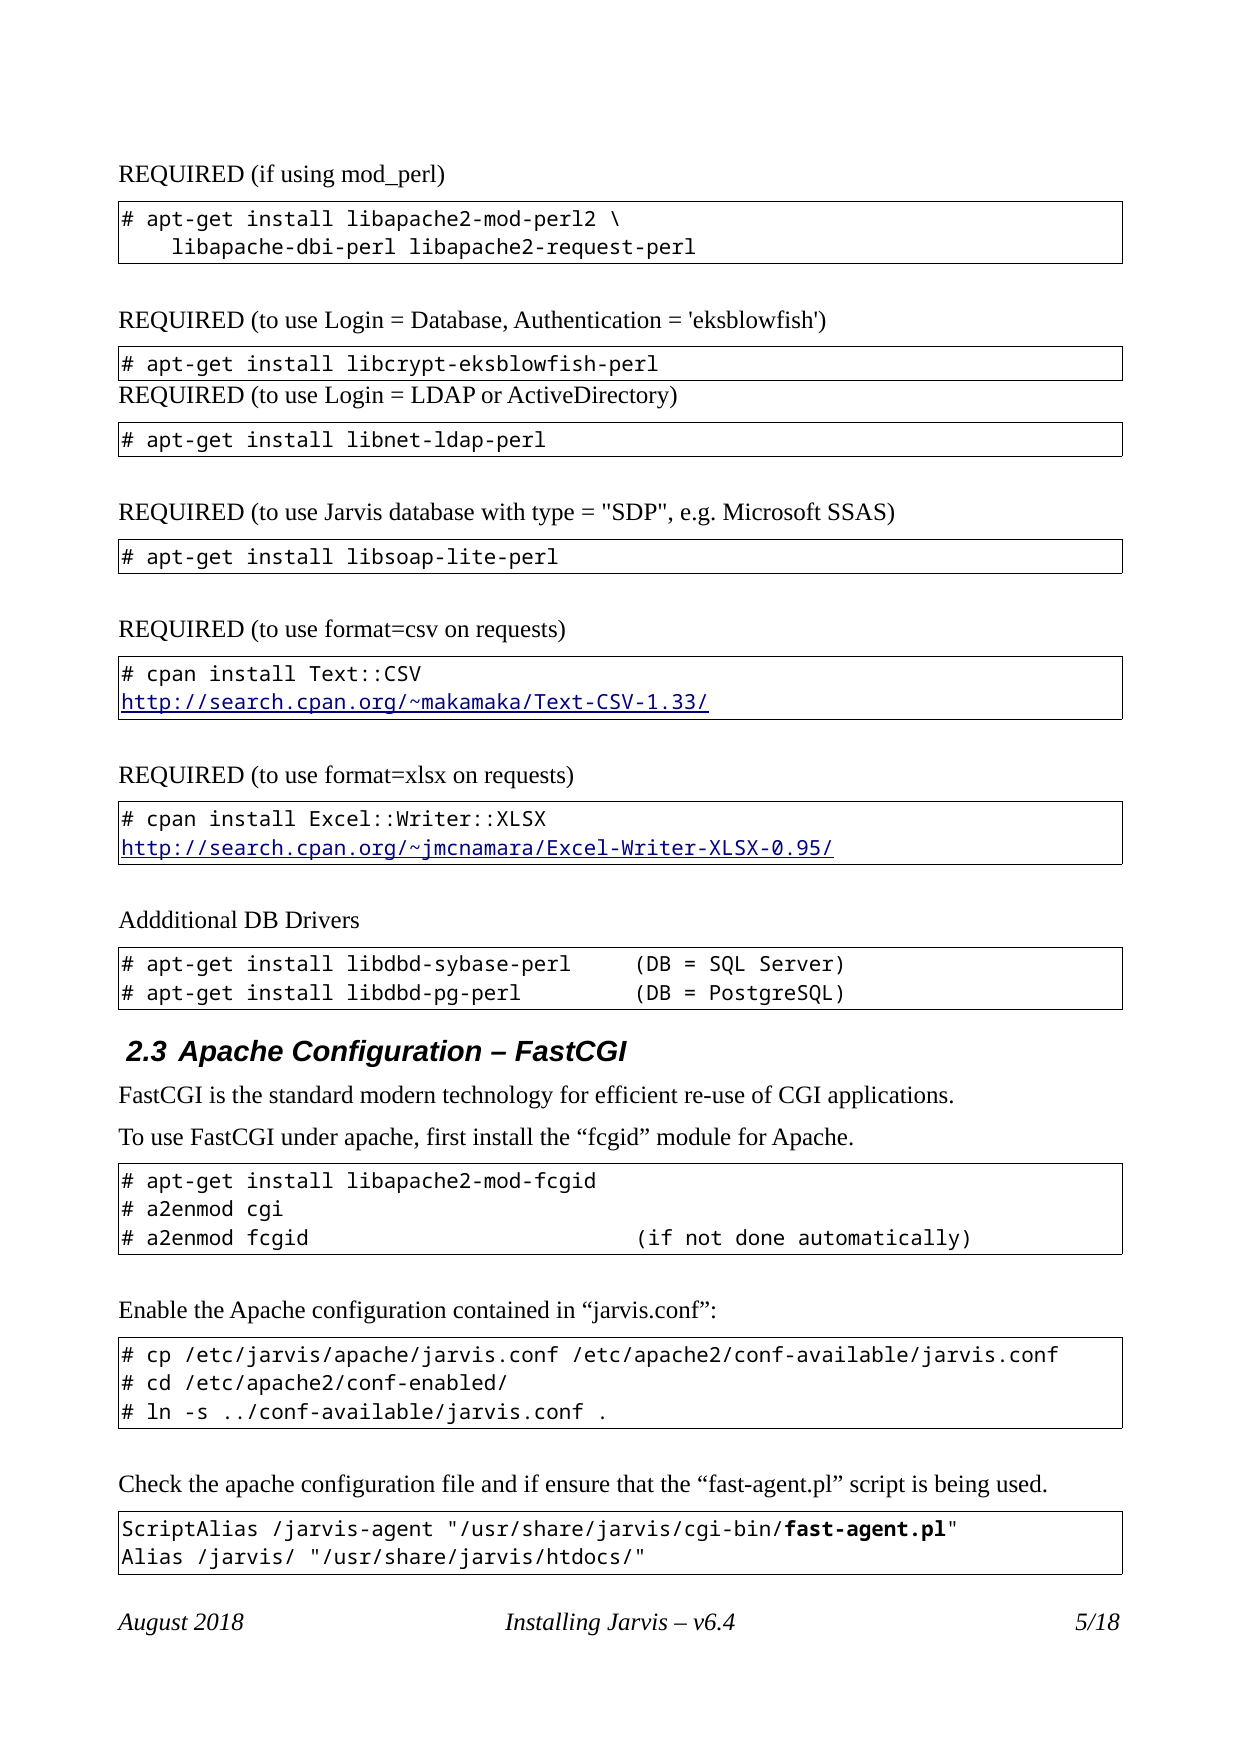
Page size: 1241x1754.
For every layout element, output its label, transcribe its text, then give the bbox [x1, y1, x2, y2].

text REQUIRED (to use format=csv on requests) [118, 614, 1122, 643]
text # apt-get install libcrypt-eksblowfish-perl [119, 347, 1122, 380]
text ScriptAlias /jarvis-agent "/usr/share/jarvis/cgi-bin/fast-agent.pl" [119, 1512, 1122, 1539]
text # apt-get install libapache2-mod-fcgid [119, 1164, 1122, 1191]
text To use FastCGI under apache, first install the “fcgid” module for Apache. [118, 1122, 1122, 1151]
text REQUIRED (to use Login = LDAP or ActiveDirectory) [118, 381, 1122, 409]
text # cpan install Text::CSV [119, 657, 1122, 684]
text http://search.cpan.org/~makamaka/Text-CSV-1.33/ [119, 684, 1122, 719]
text # apt-get install libapache2-mod-perl2 \ [119, 202, 1122, 229]
text REQUIRED (to use Jarvis database with type = "SDP", e.g. Microsoft SSAS) [118, 497, 1122, 526]
text FastCGI is the standard modern technology for efficient re-use of CGI applications. [118, 1081, 1122, 1109]
subtitle Apache Configuration – FastCGI [118, 1034, 1122, 1068]
text # apt-get install libsoap-lite-perl [119, 540, 1122, 573]
text # apt-get install libnet-ldap-perl [119, 423, 1122, 456]
text # cd /etc/apache2/conf-enabled/ [119, 1365, 1122, 1394]
text # apt-get install libdbd-pg-perl (DB = PostgreSQL) [119, 975, 1122, 1009]
text Enable the Apache configuration contained in “jarvis.conf”: [118, 1296, 1122, 1324]
text libapache-dbi-perl libapache2-request-perl [119, 229, 1122, 263]
text REQUIRED (to use format=xlsx on requests) [118, 760, 1122, 789]
text # a2enmod cgi [119, 1191, 1122, 1220]
text # apt-get install libdbd-sybase-perl (DB = SQL Server) [119, 948, 1122, 975]
text Addditional DB Drivers [118, 905, 1122, 934]
text REQUIRED (if using mod_perl) [118, 159, 1122, 188]
text http://search.cpan.org/~jmcnamara/Excel-Writer-XLSX-0.95/ [119, 829, 1122, 864]
text Alias /jarvis/ "/usr/share/jarvis/htdocs/" [119, 1539, 1122, 1574]
text REQUIRED (to use Login = Database, Authentication = 'eksblowfish') [118, 305, 1122, 333]
text # a2enmod fcgid (if not done automatically) [119, 1220, 1122, 1254]
text # cp /etc/jarvis/apache/jarvis.conf /etc/apache2/conf-available/jarvis.conf [119, 1338, 1122, 1365]
text Check the apache configuration file and if ensure that the “fast-agent.pl” script is being used. [118, 1469, 1122, 1498]
text # ln -s ../conf-available/jarvis.conf . [119, 1394, 1122, 1428]
text # cpan install Excel::Writer::XLSX [119, 802, 1122, 829]
